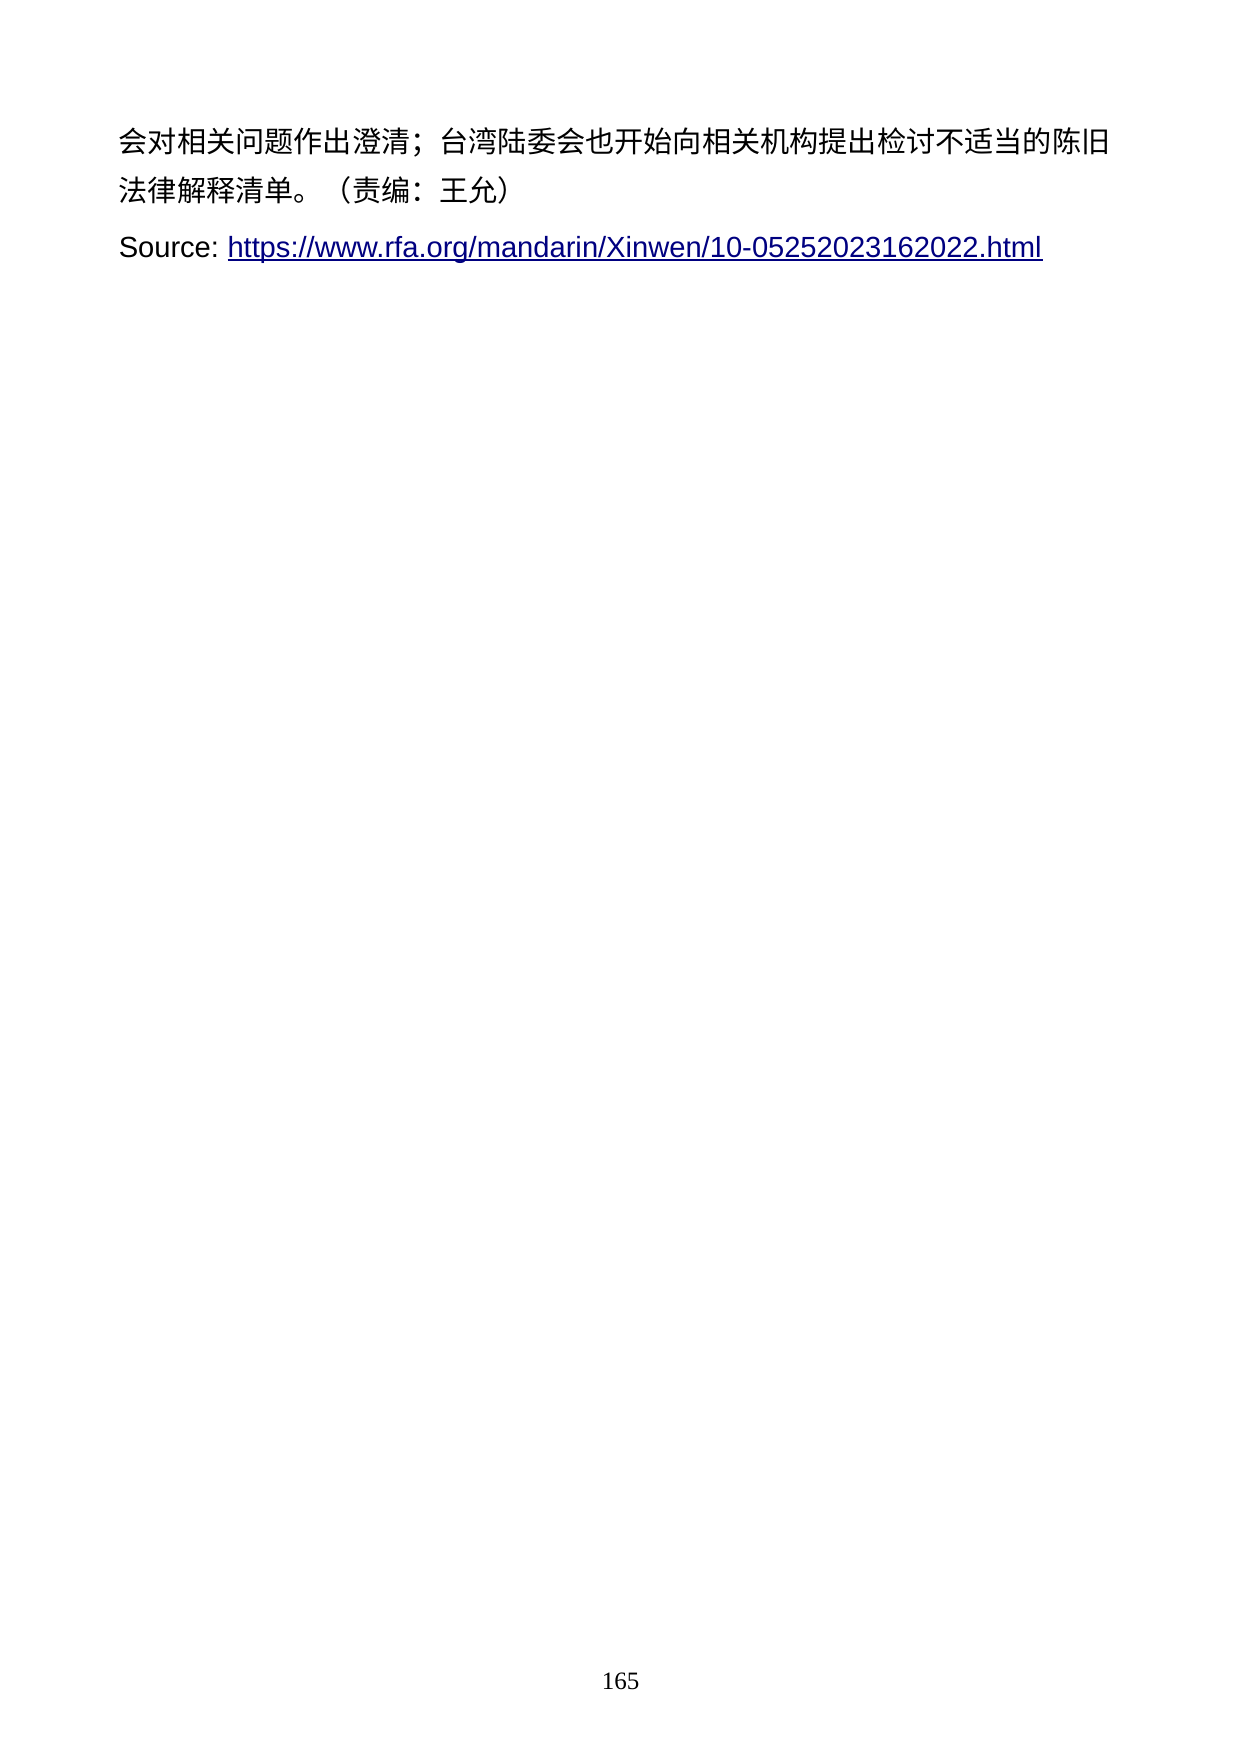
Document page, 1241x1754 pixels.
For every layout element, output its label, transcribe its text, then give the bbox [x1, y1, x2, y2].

text 会对相关问题作出澄清；台湾陆委会也开始向相关机构提出检讨不适当的陈旧法律解释清单。（责编：王允） [118, 118, 1122, 209]
text Source: https://www.rfa.org/mandarin/Xinwen/10-05252023162022.html [118, 230, 1122, 264]
